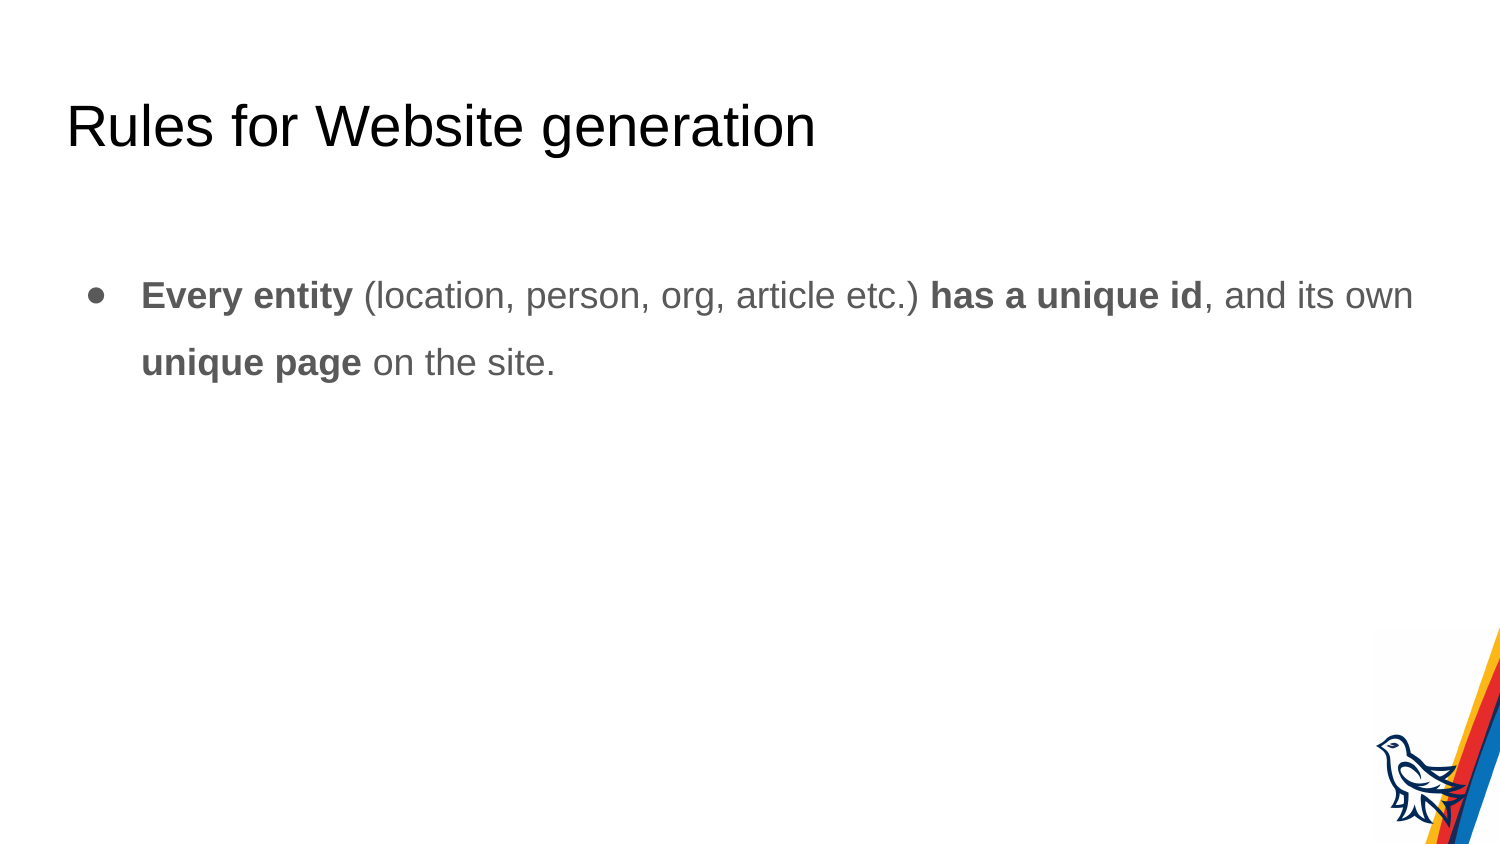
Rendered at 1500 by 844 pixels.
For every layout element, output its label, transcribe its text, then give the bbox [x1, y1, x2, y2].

title Rules for Website generation [51, 72, 1449, 167]
picture [1372, 628, 1500, 844]
list Every entity (location, person, org, article etc.) has a unique id, and its own unique page on the site. [51, 233, 1449, 747]
